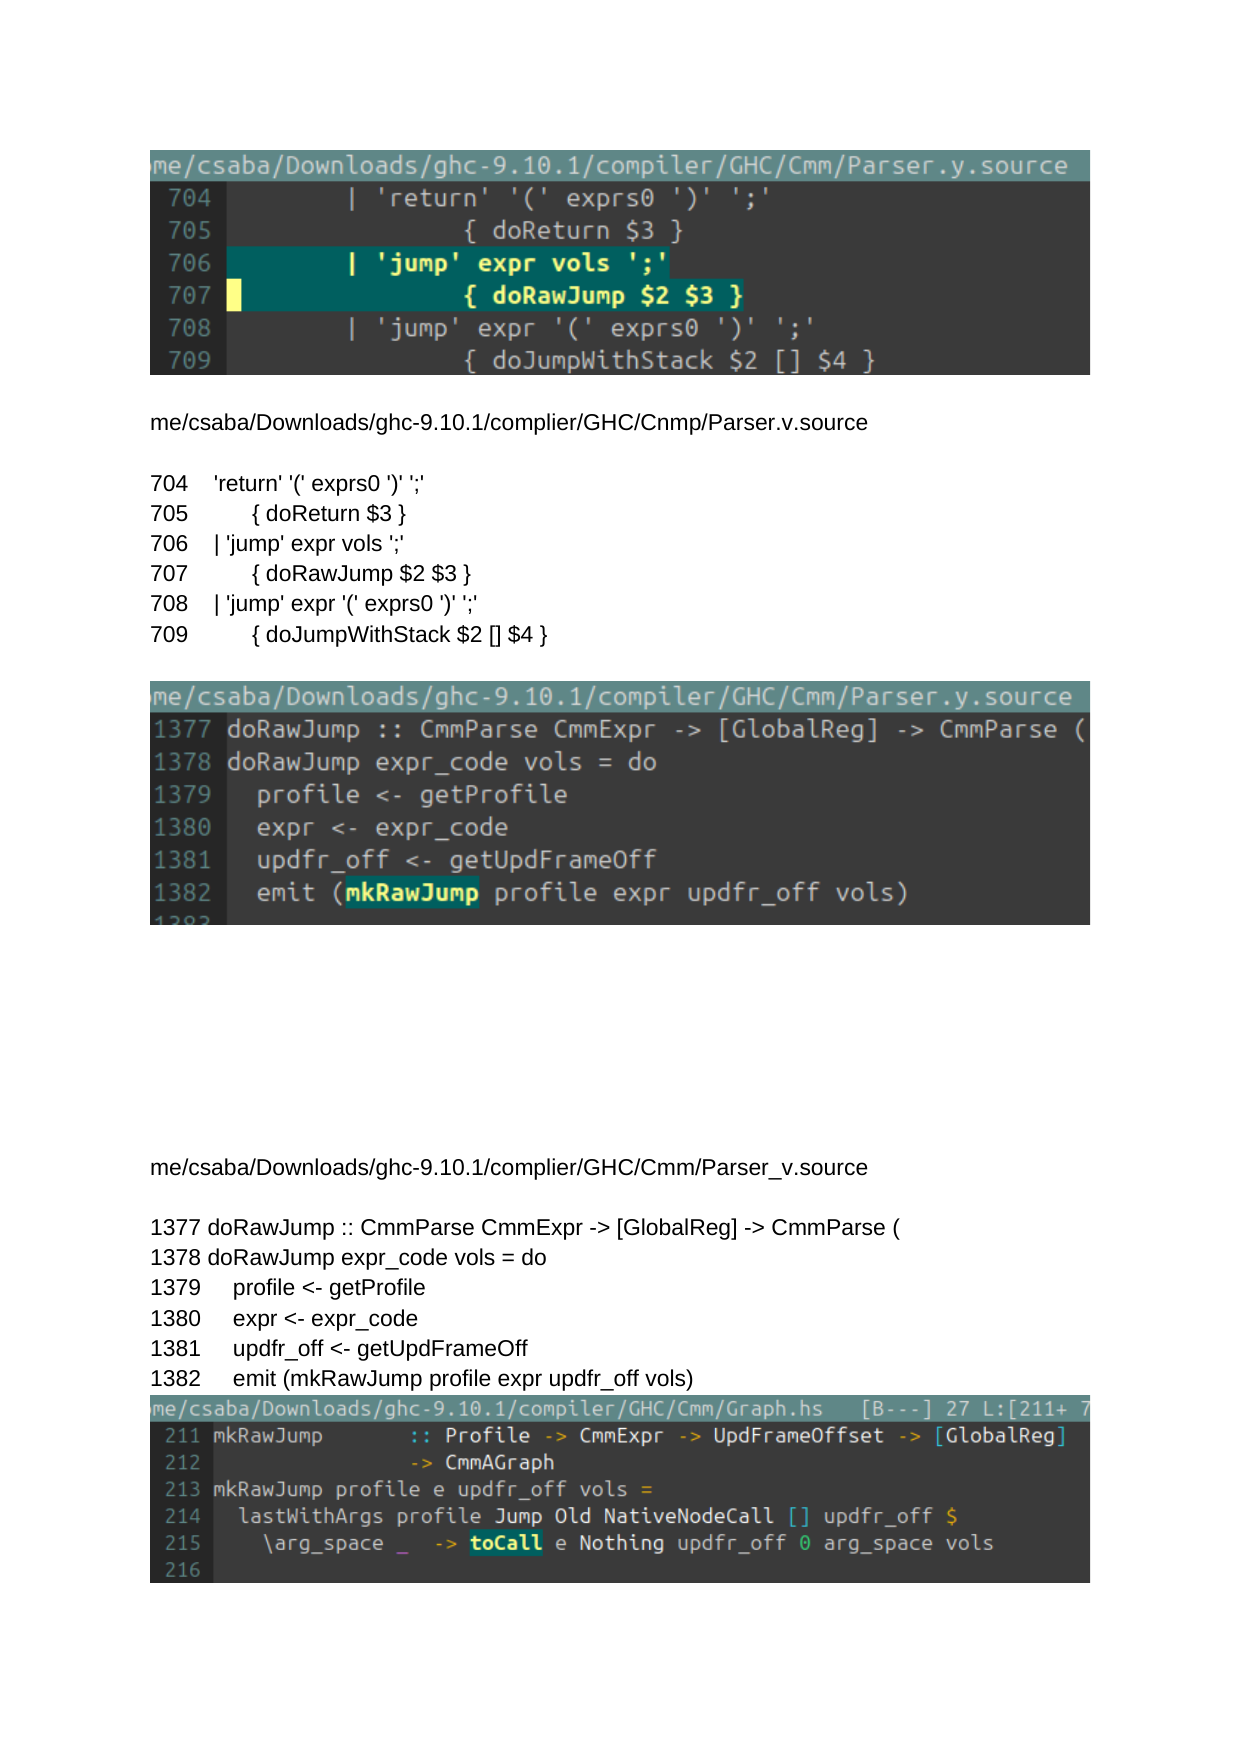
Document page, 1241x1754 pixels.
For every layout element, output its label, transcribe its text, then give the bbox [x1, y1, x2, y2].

picture [150, 681, 1091, 925]
text 1379 profile <- getProfile [150, 1274, 1090, 1301]
text 708 | 'jump' expr '(' exprs0 ')' ';' [150, 590, 1090, 617]
text 709 { doJumpWithStack $2 [] $4 } [150, 621, 1090, 647]
text 1381 updfr_off <- getUpdFrameOff [150, 1335, 1090, 1361]
text 706 | 'jump' expr vols ';' [150, 530, 1090, 556]
text me/csaba/Downloads/ghc-9.10.1/complier/GHC/Cmm/Parser_v.source [150, 925, 1090, 1180]
text me/csaba/Downloads/ghc-9.10.1/complier/GHC/Cnmp/Parser.v.source [150, 409, 1090, 435]
text 705 { doReturn $3 } [150, 500, 1090, 526]
picture [150, 150, 1091, 375]
text 704 'return' '(' exprs0 ')' ';' [150, 469, 1090, 496]
text 1378 doRawJump expr_code vols = do [150, 1244, 1090, 1271]
picture [150, 1395, 1091, 1583]
text 707 { doRawJump $2 $3 } [150, 560, 1090, 586]
text 1380 expr <- expr_code [150, 1304, 1090, 1331]
text 1382 emit (mkRawJump profile expr updfr_off vols) [150, 1365, 1090, 1395]
text 1377 doRawJump :: CmmParse CmmExpr -> [GlobalReg] -> CmmParse ( [150, 1214, 1090, 1240]
